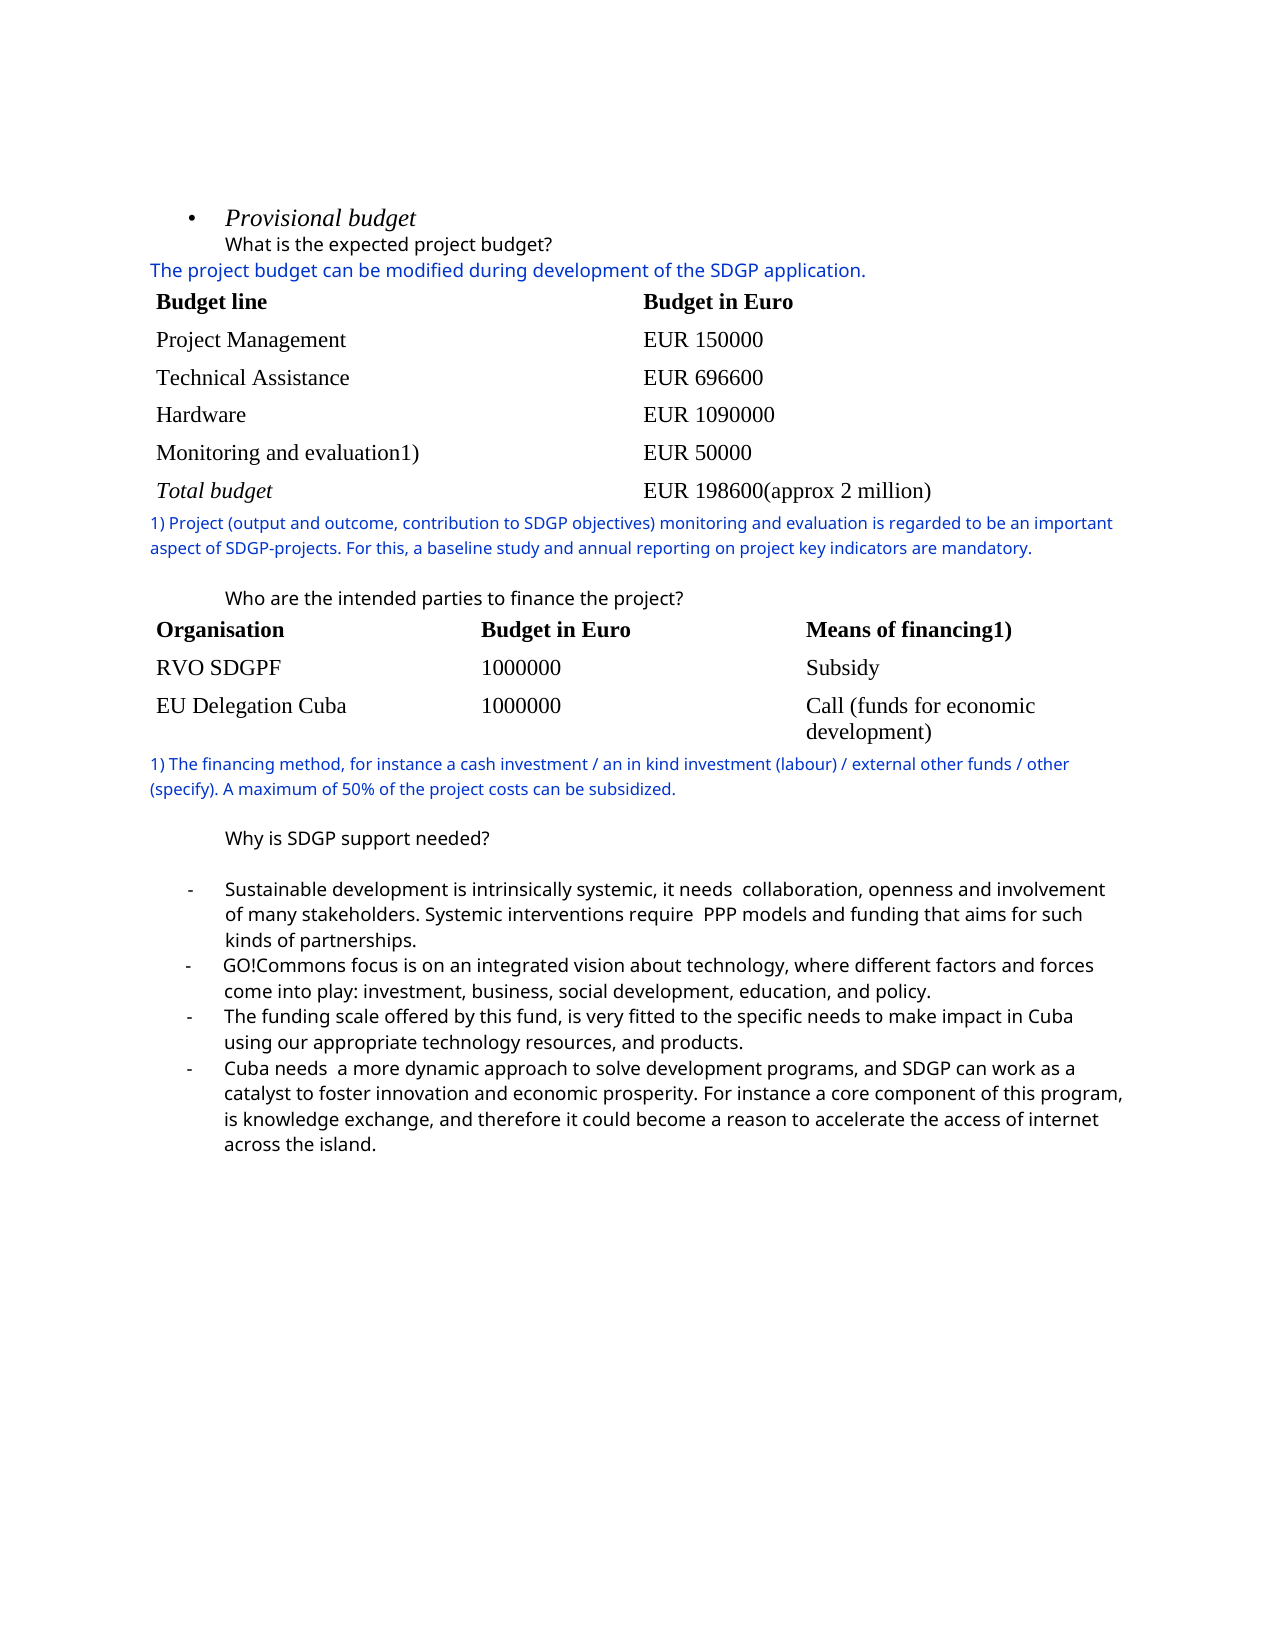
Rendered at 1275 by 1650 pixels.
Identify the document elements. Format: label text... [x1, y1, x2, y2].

table_cell EUR 198600(approx 2 million) [638, 471, 1125, 509]
table_cell EUR 50000 [638, 434, 1125, 471]
text What is the expected project budget? [225, 231, 1125, 257]
text The project budget can be modified during development of the SDGP application. [150, 257, 1125, 282]
list Provisional budget [187, 203, 1125, 231]
table_cell 1000000 [475, 648, 800, 686]
table_cell EUR 696600 [638, 358, 1125, 396]
table_header Budget line [150, 283, 637, 320]
text 1) Project (output and outcome, contribution to SDGP objectives) monitoring and evaluation is regarded to be an important aspect of SDGP-projects. For this, a baseline study and annual reporting on project key indicators are mandatory. [150, 509, 1125, 559]
table_header Means of financing1) [800, 610, 1125, 648]
table_cell EU Delegation Cuba [150, 686, 475, 750]
table_cell 1000000 [475, 686, 800, 750]
table_cell EUR 1090000 [638, 396, 1125, 434]
table_cell Monitoring and evaluation1) [150, 434, 637, 471]
table_header Organisation [150, 610, 475, 648]
table_cell Subsidy [800, 648, 1125, 686]
table_cell RVO SDGPF [150, 648, 475, 686]
list The funding scale offered by this fund, is very fitted to the specific needs to make impact in Cuba using our appropriate technology resources, and products. [186, 1004, 1125, 1055]
table_header Budget in Euro [475, 610, 800, 648]
table_cell EUR 150000 [638, 320, 1125, 358]
list GO!Commons focus is on an integrated vision about technology, where different factors and forces come into play: investment, business, social development, education, and policy. [185, 953, 1125, 1004]
table_header Budget in Euro [638, 283, 1125, 320]
table_cell Project Management [150, 320, 637, 358]
table_cell Total budget [150, 471, 637, 509]
list Cuba needs a more dynamic approach to solve development programs, and SDGP can work as a catalyst to foster innovation and economic prosperity. For instance a core component of this program, is knowledge exchange, and therefore it could become a reason to accelerate the access of internet across the island. [186, 1055, 1125, 1157]
text 1) The financing method, for instance a cash investment / an in kind investment (labour) / external other funds / other (specify). A maximum of 50% of the project costs can be subsidized. [150, 750, 1125, 800]
text Why is SDGP support needed? [225, 825, 1125, 851]
text Who are the intended parties to finance the project? [225, 585, 1125, 610]
table_cell Hardware [150, 396, 637, 434]
table_cell Technical Assistance [150, 358, 637, 396]
table_cell Call (funds for economic development) [800, 686, 1125, 750]
list Sustainable development is intrinsically systemic, it needs collaboration, openness and involvement of many stakeholders. Systemic interventions require PPP models and funding that aims for such kinds of partnerships. [187, 876, 1125, 953]
